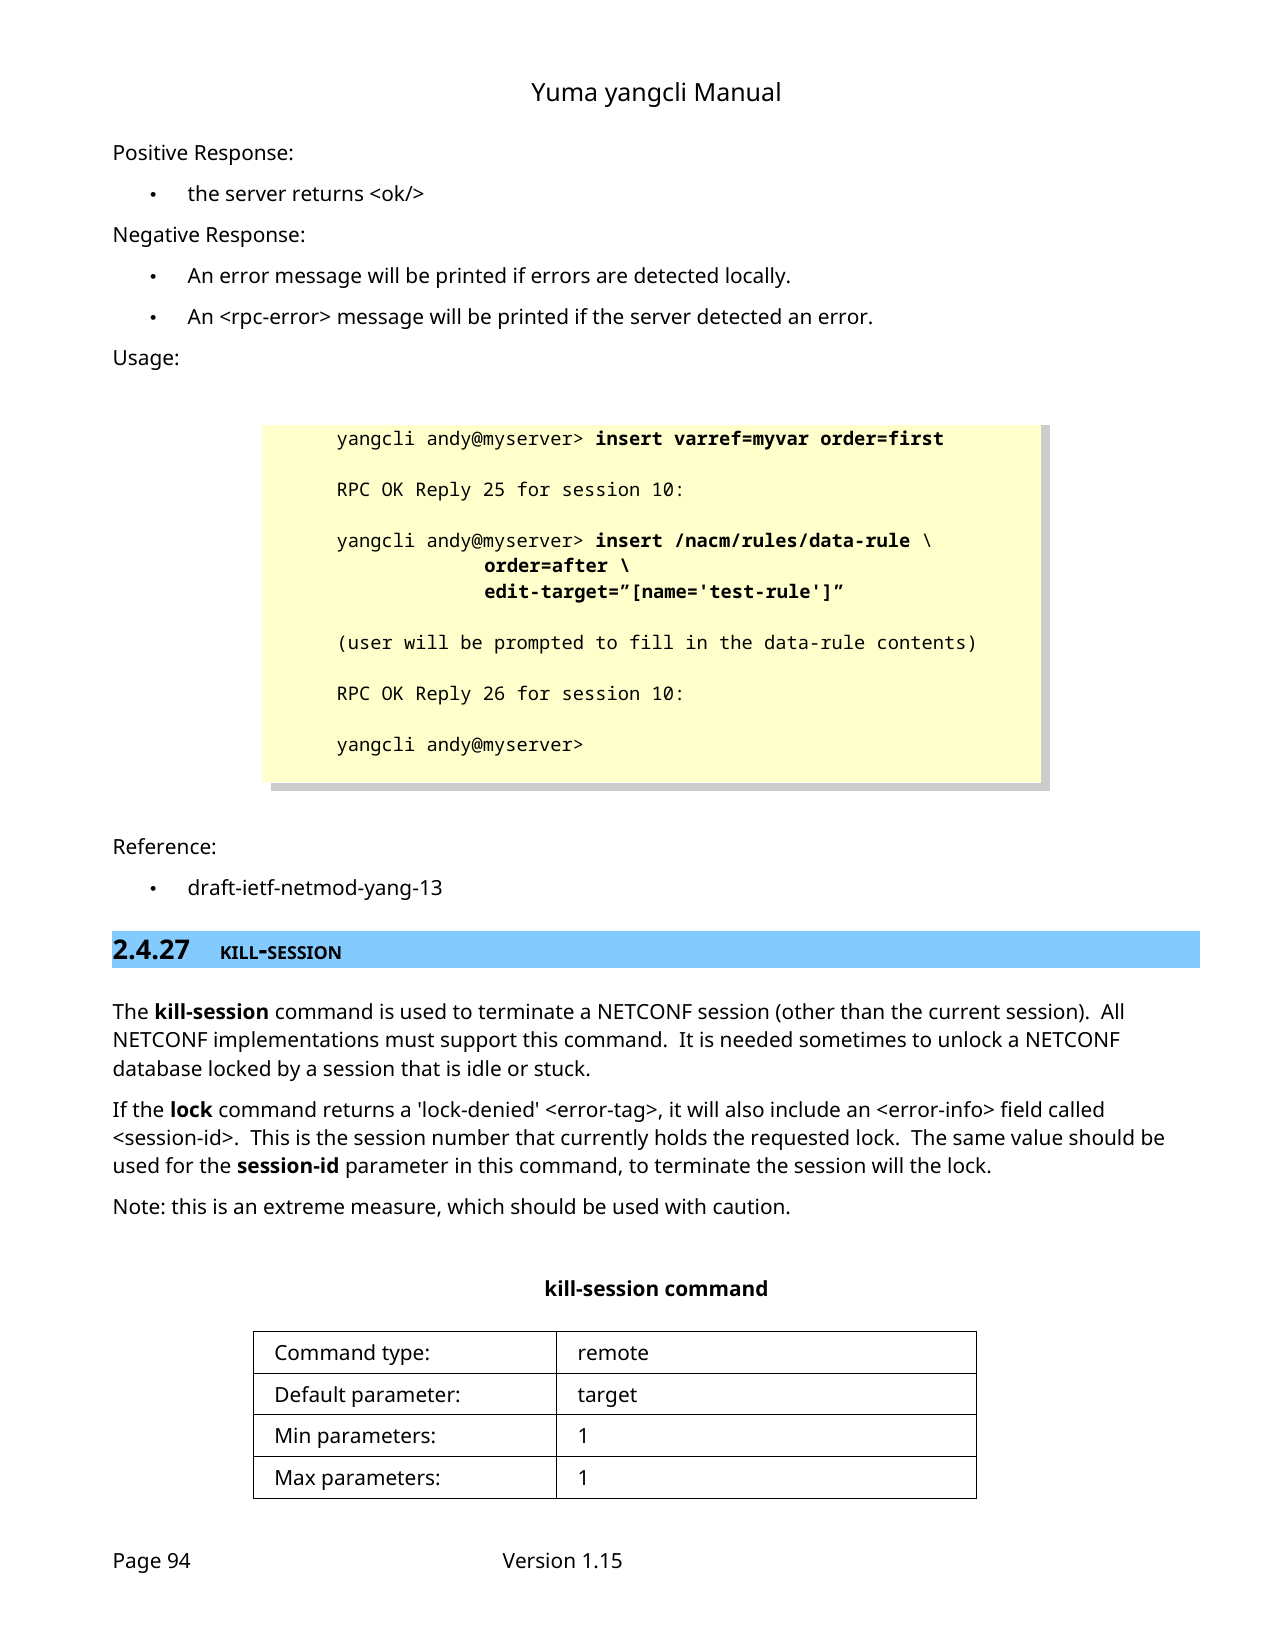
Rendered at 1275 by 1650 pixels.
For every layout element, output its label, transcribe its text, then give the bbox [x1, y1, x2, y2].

text Note: this is an extreme measure, which should be used with caution. [112, 1192, 1200, 1221]
list the server returns <ok/> [150, 179, 1200, 208]
table_header remote [557, 1332, 976, 1373]
list draft-ietf-netmod-yang-13 [150, 873, 1200, 902]
table_cell Min parameters: [254, 1415, 556, 1456]
text RPC OK Reply 25 for session 10: [262, 476, 1041, 502]
text (user will be prompted to fill in the data-rule contents) [262, 629, 1041, 655]
subtitle kill-session [112, 931, 1200, 968]
table_cell Default parameter: [254, 1374, 556, 1414]
list An error message will be printed if errors are detected locally. [150, 261, 1200, 290]
text yangcli andy@myserver> insert /nacm/rules/data-rule \ [262, 527, 1041, 553]
text Negative Response: [112, 220, 1200, 249]
table_cell Max parameters: [254, 1457, 556, 1497]
text edit-target=”[name='test-rule']” [262, 578, 1041, 604]
text The kill-session command is used to terminate a NETCONF session (other than the current session). All NETCONF implementations must support this command. It is needed sometimes to unlock a NETCONF database locked by a session that is idle or stuck. [112, 997, 1200, 1082]
text RPC OK Reply 26 for session 10: [262, 680, 1041, 706]
text If the lock command returns a 'lock-denied' <error-tag>, it will also include an <error-info> field called <session-id>. This is the session number that currently holds the requested lock. The same value should be used for the session-id parameter in this command, to terminate the session will the lock. [112, 1095, 1200, 1180]
subtitle kill-session command [127, 1274, 1185, 1303]
text yangcli andy@myserver> insert varref=myvar order=first [262, 425, 1041, 451]
text Positive Response: [112, 138, 1200, 167]
list An <rpc-error> message will be printed if the server detected an error. [150, 302, 1200, 331]
text yangcli andy@myserver> [262, 731, 1041, 757]
text Usage: [112, 343, 1200, 372]
text Reference: [112, 832, 1200, 861]
table_cell 1 [557, 1457, 976, 1497]
table_cell 1 [557, 1415, 976, 1456]
table_header Command type: [254, 1332, 556, 1373]
text order=after \ [262, 553, 1041, 578]
table_cell target [557, 1374, 976, 1414]
